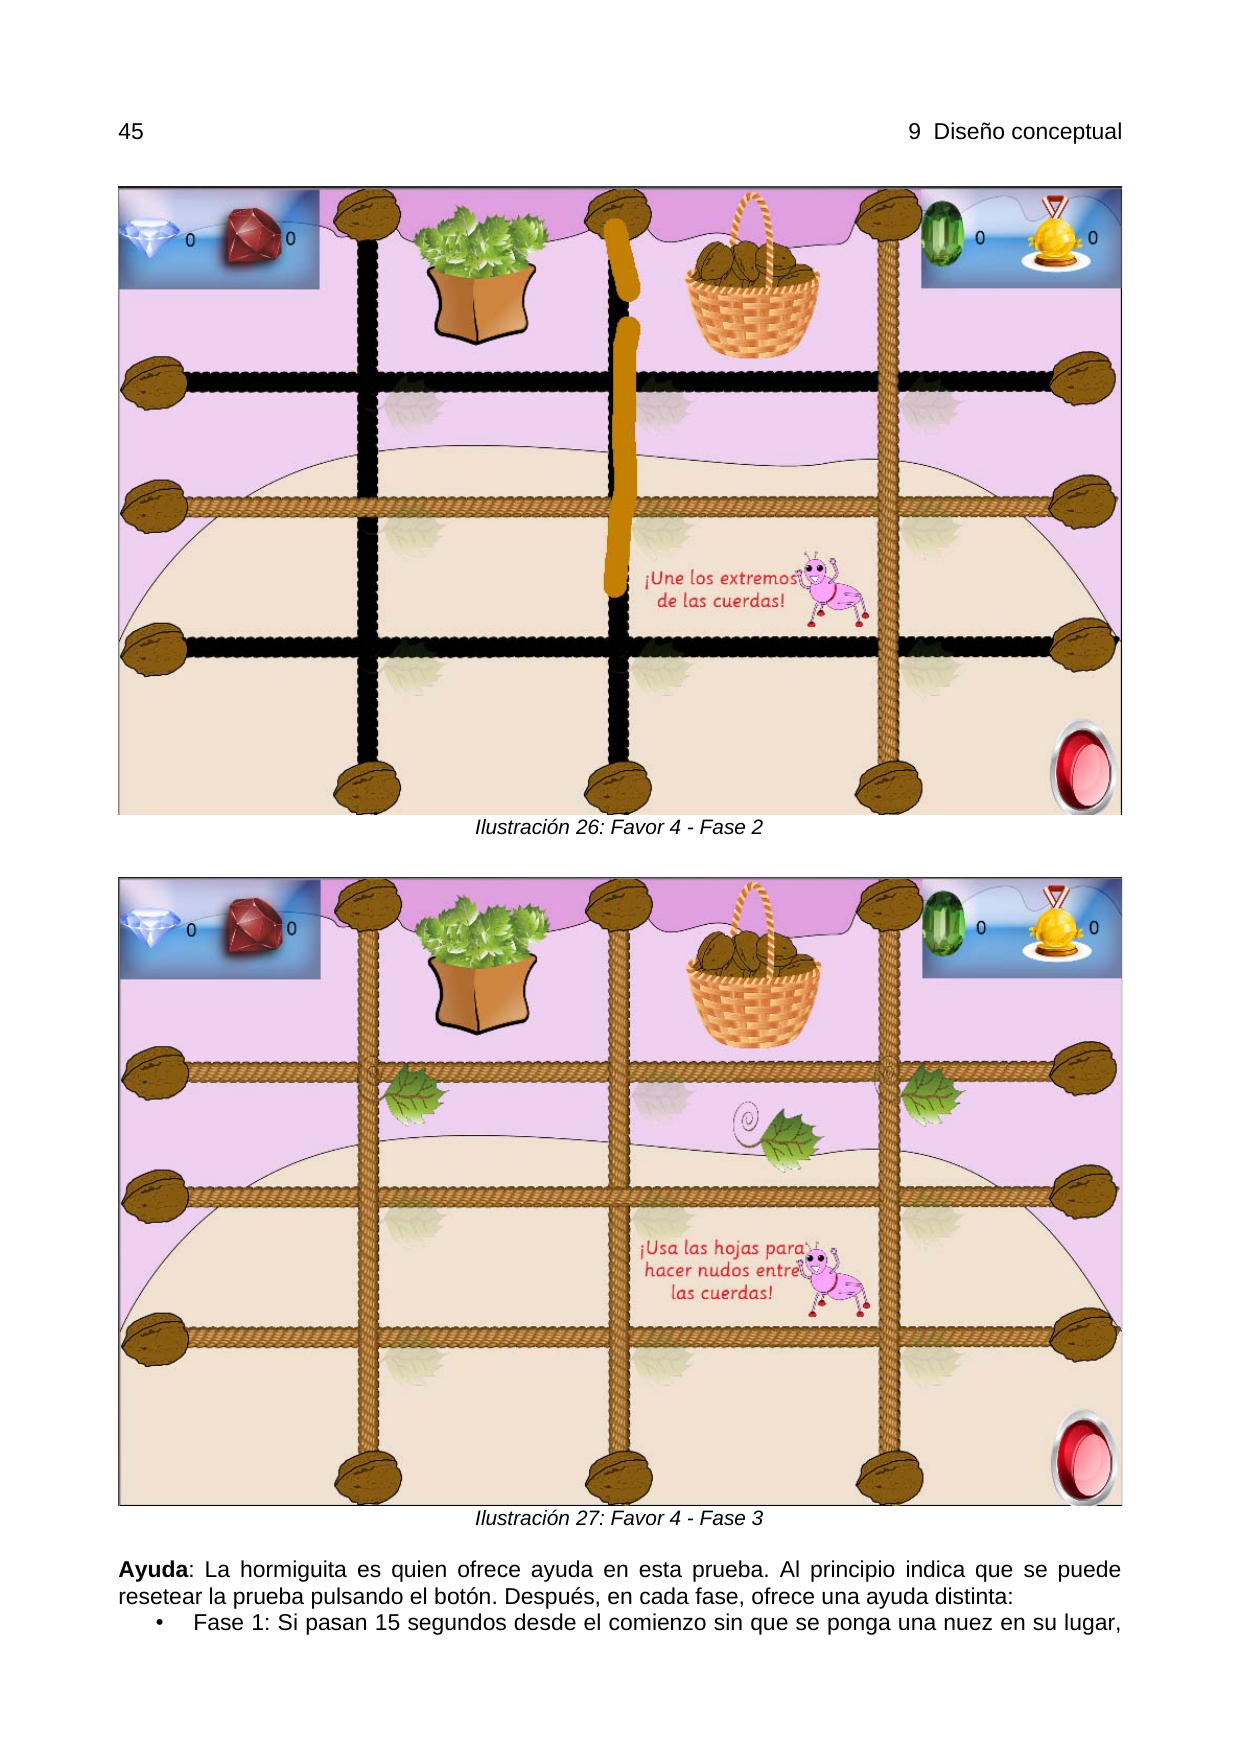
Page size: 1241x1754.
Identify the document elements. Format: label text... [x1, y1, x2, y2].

text Ilustración 26: Favor 4 - Fase 2 [118, 815, 1122, 839]
picture [118, 186, 1123, 815]
text Ayuda: La hormiguita es quien ofrece ayuda en esta prueba. Al principio indica que se puede resetear la prueba pulsando el botón. Después, en cada fase, ofrece una ayuda distinta: [118, 1556, 1122, 1609]
picture [118, 877, 1123, 1506]
list Fase 1: Si pasan 15 segundos desde el comienzo sin que se ponga una nuez en su lugar, [156, 1609, 1122, 1635]
text Ilustración 27: Favor 4 - Fase 3 [118, 1506, 1122, 1530]
